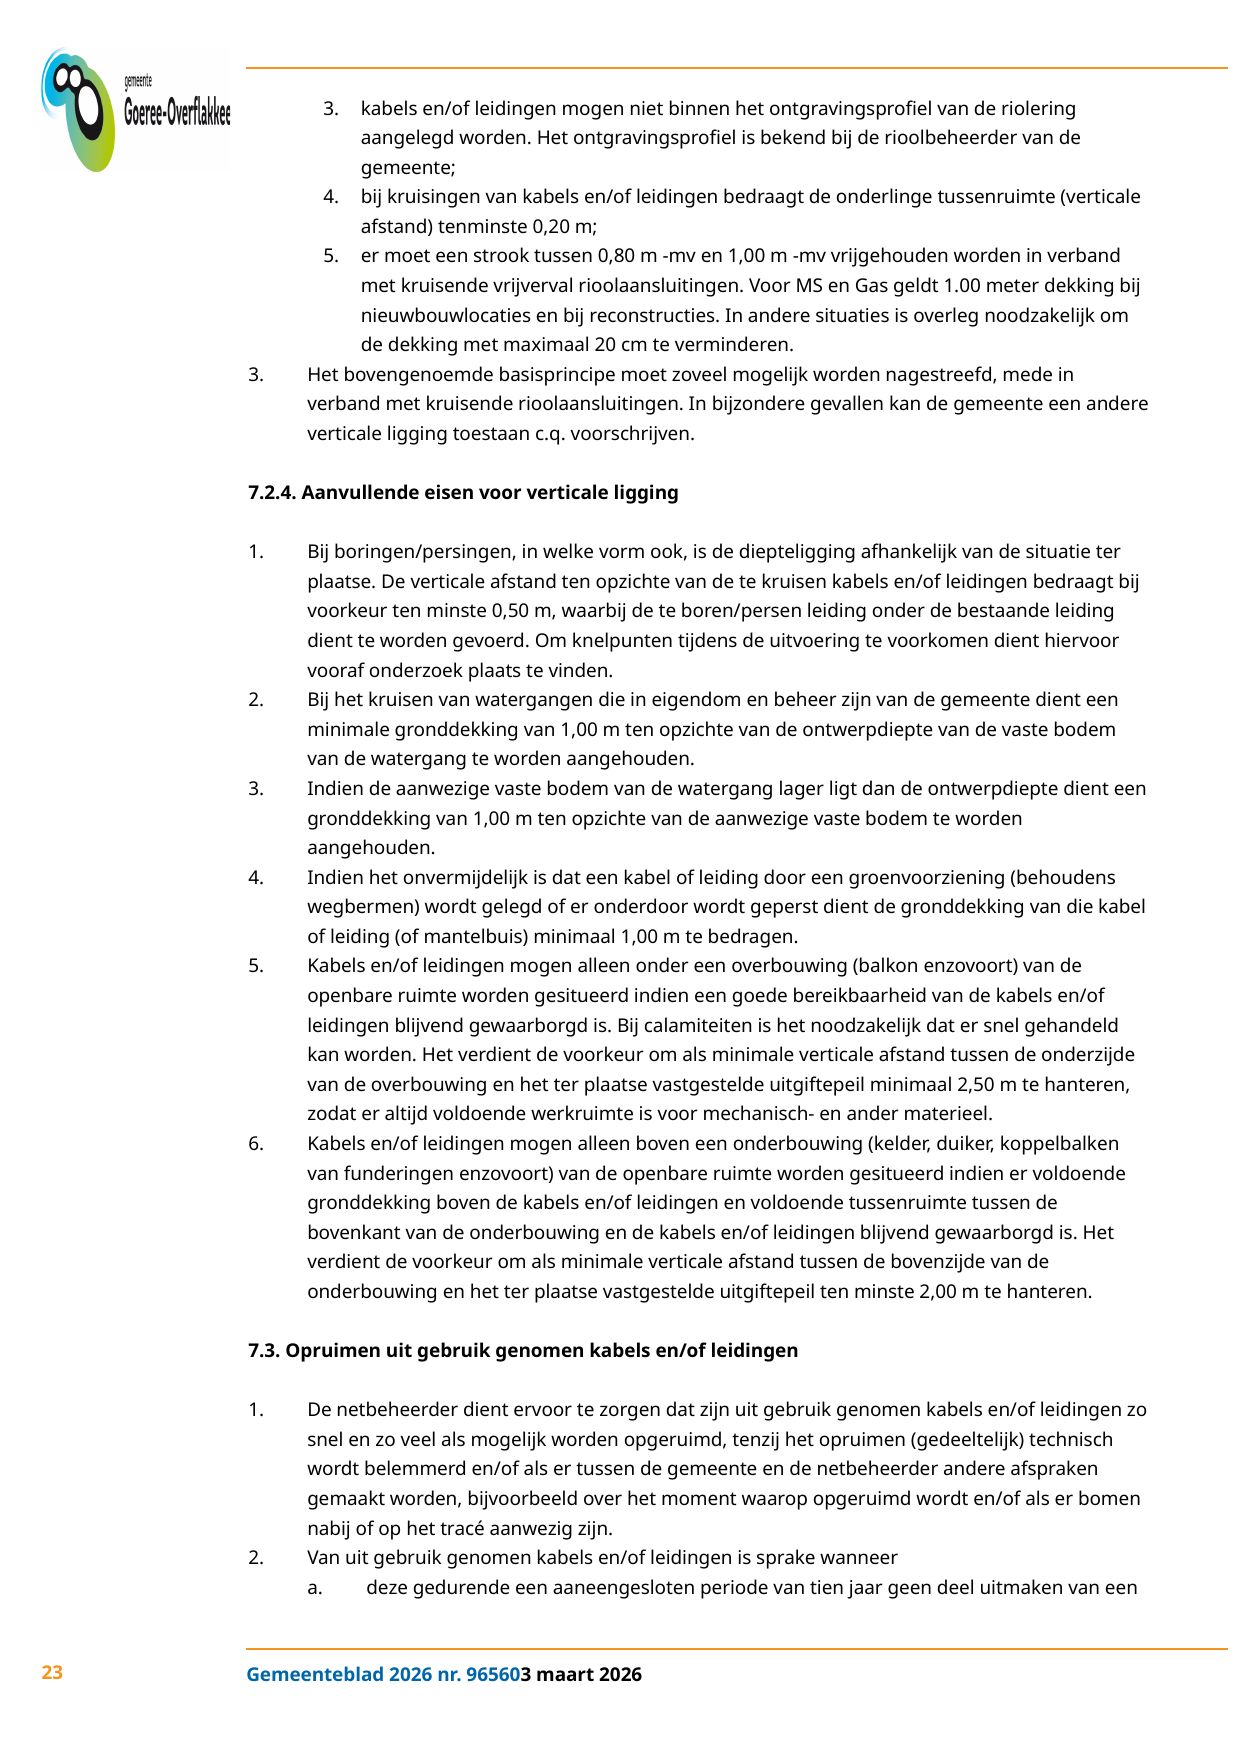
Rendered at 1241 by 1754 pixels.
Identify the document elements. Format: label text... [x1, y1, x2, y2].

list Het bovengenoemde basisprincipe moet zoveel mogelijk worden nagestreefd, mede in verband met kruisende rioolaansluitingen. In bijzondere gevallen kan de gemeente een andere verticale ligging toestaan c.q. voorschrijven. [248, 361, 1152, 446]
list Indien het onvermijdelijk is dat een kabel of leiding door een groenvoorziening (behoudens wegbermen) wordt gelegd of er onderdoor wordt geperst dient de gronddekking van die kabel of leiding (of mantelbuis) minimaal 1,00 m te bedragen. [248, 864, 1152, 949]
list er moet een strook tussen 0,80 m -mv en 1,00 m -mv vrijgehouden worden in verband met kruisende vrijverval rioolaansluitingen. Voor MS en Gas geldt 1.00 meter dekking bij nieuwbouwlocaties en bij reconstructies. In andere situaties is overleg noodzakelijk om de dekking met maximaal 20 cm te verminderen. [323, 243, 1152, 357]
list De netbeheerder dient ervoor te zorgen dat zijn uit gebruik genomen kabels en/of leidingen zo snel en zo veel als mogelijk worden opgeruimd, tenzij het opruimen (gedeeltelijk) technisch wordt belemmerd en/of als er tussen de gemeente en de netbeheerder andere afspraken gemaakt worden, bijvoorbeeld over het moment waarop opgeruimd wordt en/of als er bomen nabij of op het tracé aanwezig zijn. [248, 1396, 1152, 1541]
list deze gedurende een aaneengesloten periode van tien jaar geen deel uitmaken van een [307, 1574, 1152, 1600]
list Kabels en/of leidingen mogen alleen onder een overbouwing (balkon enzovoort) van de openbare ruimte worden gesitueerd indien een goede bereikbaarheid van de kabels en/of leidingen blijvend gewaarborgd is. Bij calamiteiten is het noodzakelijk dat er snel gehandeld kan worden. Het verdient de voorkeur om als minimale verticale afstand tussen de onderzijde van de overbouwing en het ter plaatse vastgestelde uitgiftepeil minimaal 2,50 m te hanteren, zodat er altijd voldoende werkruimte is voor mechanisch- en ander materieel. [248, 953, 1152, 1126]
list Bij het kruisen van watergangen die in eigendom en beheer zijn van de gemeente dient een minimale gronddekking van 1,00 m ten opzichte van de ontwerpdiepte van de vaste bodem van de watergang te worden aangehouden. [248, 686, 1152, 771]
list Van uit gebruik genomen kabels en/of leidingen is sprake wanneer [248, 1544, 1152, 1570]
list kabels en/of leidingen mogen niet binnen het ontgravingsprofiel van de riolering aangelegd worden. Het ontgravingsprofiel is bekend bij de rioolbeheerder van de gemeente; [323, 95, 1152, 180]
picture [41, 47, 231, 172]
list Indien de aanwezige vaste bodem van de watergang lager ligt dan de ontwerpdiepte dient een gronddekking van 1,00 m ten opzichte van de aanwezige vaste bodem te worden aangehouden. [248, 775, 1152, 860]
text 7.3. Opruimen uit gebruik genomen kabels en/of leidingen [248, 1337, 1152, 1363]
list bij kruisingen van kabels en/of leidingen bedraagt de onderlinge tussenruimte (verticale afstand) tenminste 0,20 m; [323, 183, 1152, 239]
text 7.2.4. Aanvullende eisen voor verticale ligging [248, 479, 1152, 505]
list Bij boringen/persingen, in welke vorm ook, is de diepteligging afhankelijk van de situatie ter plaatse. De verticale afstand ten opzichte van de te kruisen kabels en/of leidingen bedraagt bij voorkeur ten minste 0,50 m, waarbij de te boren/persen leiding onder de bestaande leiding dient te worden gevoerd. Om knelpunten tijdens de uitvoering te voorkomen dient hiervoor vooraf onderzoek plaats te vinden. [248, 538, 1152, 683]
list Kabels en/of leidingen mogen alleen boven een onderbouwing (kelder, duiker, koppelbalken van funderingen enzovoort) van de openbare ruimte worden gesitueerd indien er voldoende gronddekking boven de kabels en/of leidingen en voldoende tussenruimte tussen de bovenkant van de onderbouwing en de kabels en/of leidingen blijvend gewaarborgd is. Het verdient de voorkeur om als minimale verticale afstand tussen de bovenzijde van de onderbouwing en het ter plaatse vastgestelde uitgiftepeil ten minste 2,00 m te hanteren. [248, 1130, 1152, 1304]
